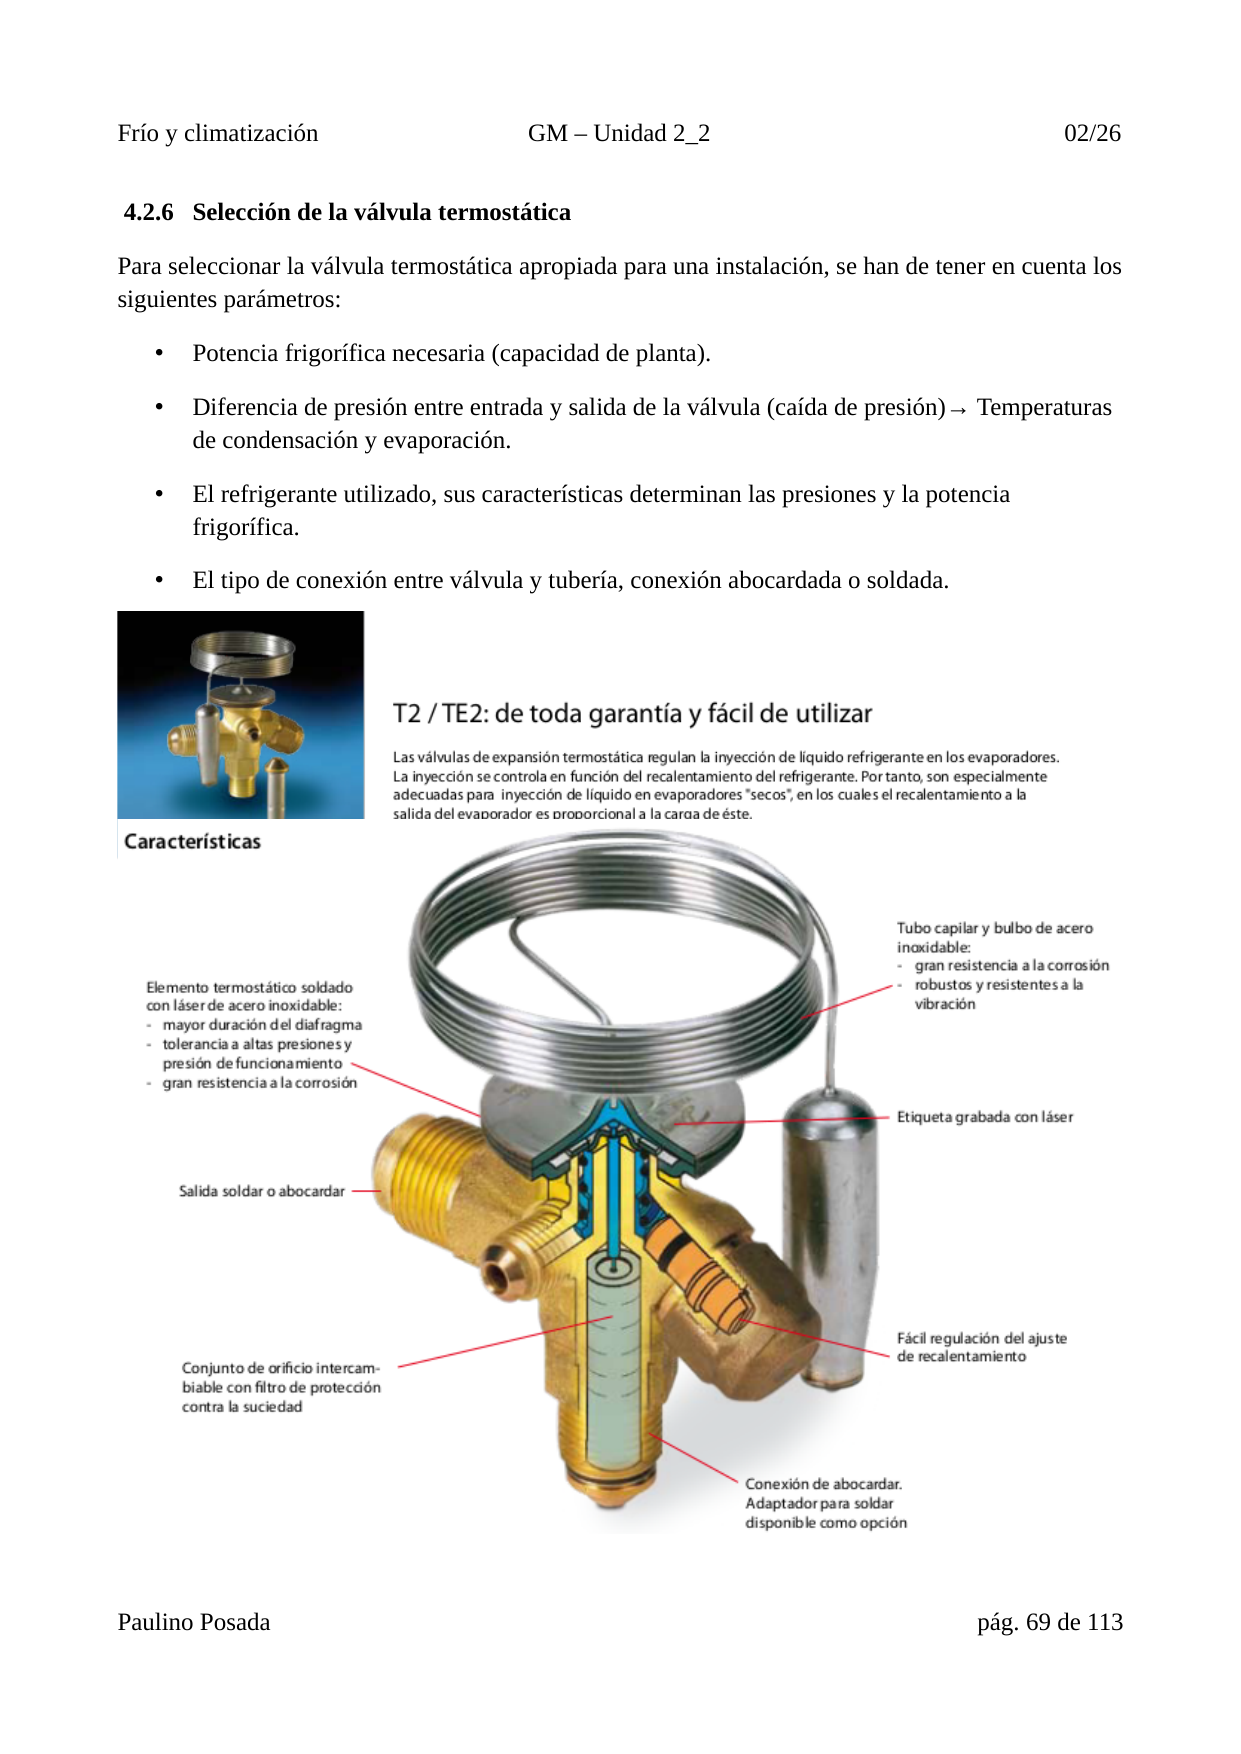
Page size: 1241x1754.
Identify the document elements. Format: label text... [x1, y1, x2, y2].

text Para seleccionar la válvula termostática apropiada para una instalación, se han de tener en cuenta los siguientes parámetros: [117, 251, 1123, 313]
picture [117, 611, 1122, 1534]
list El tipo de conexión entre válvula y tubería, conexión abocardada o soldada. [155, 566, 1123, 594]
list El refrigerante utilizado, sus características determinan las presiones y la potencia frigorífica. [155, 479, 1123, 540]
list Potencia frigorífica necesaria (capacidad de planta). [155, 338, 1123, 367]
list Diferencia de presión entre entrada y salida de la válvula (caída de presión)→ Temperaturas de condensación y evaporación. [155, 392, 1123, 453]
subtitle Selección de la válvula termostática [117, 197, 1123, 226]
